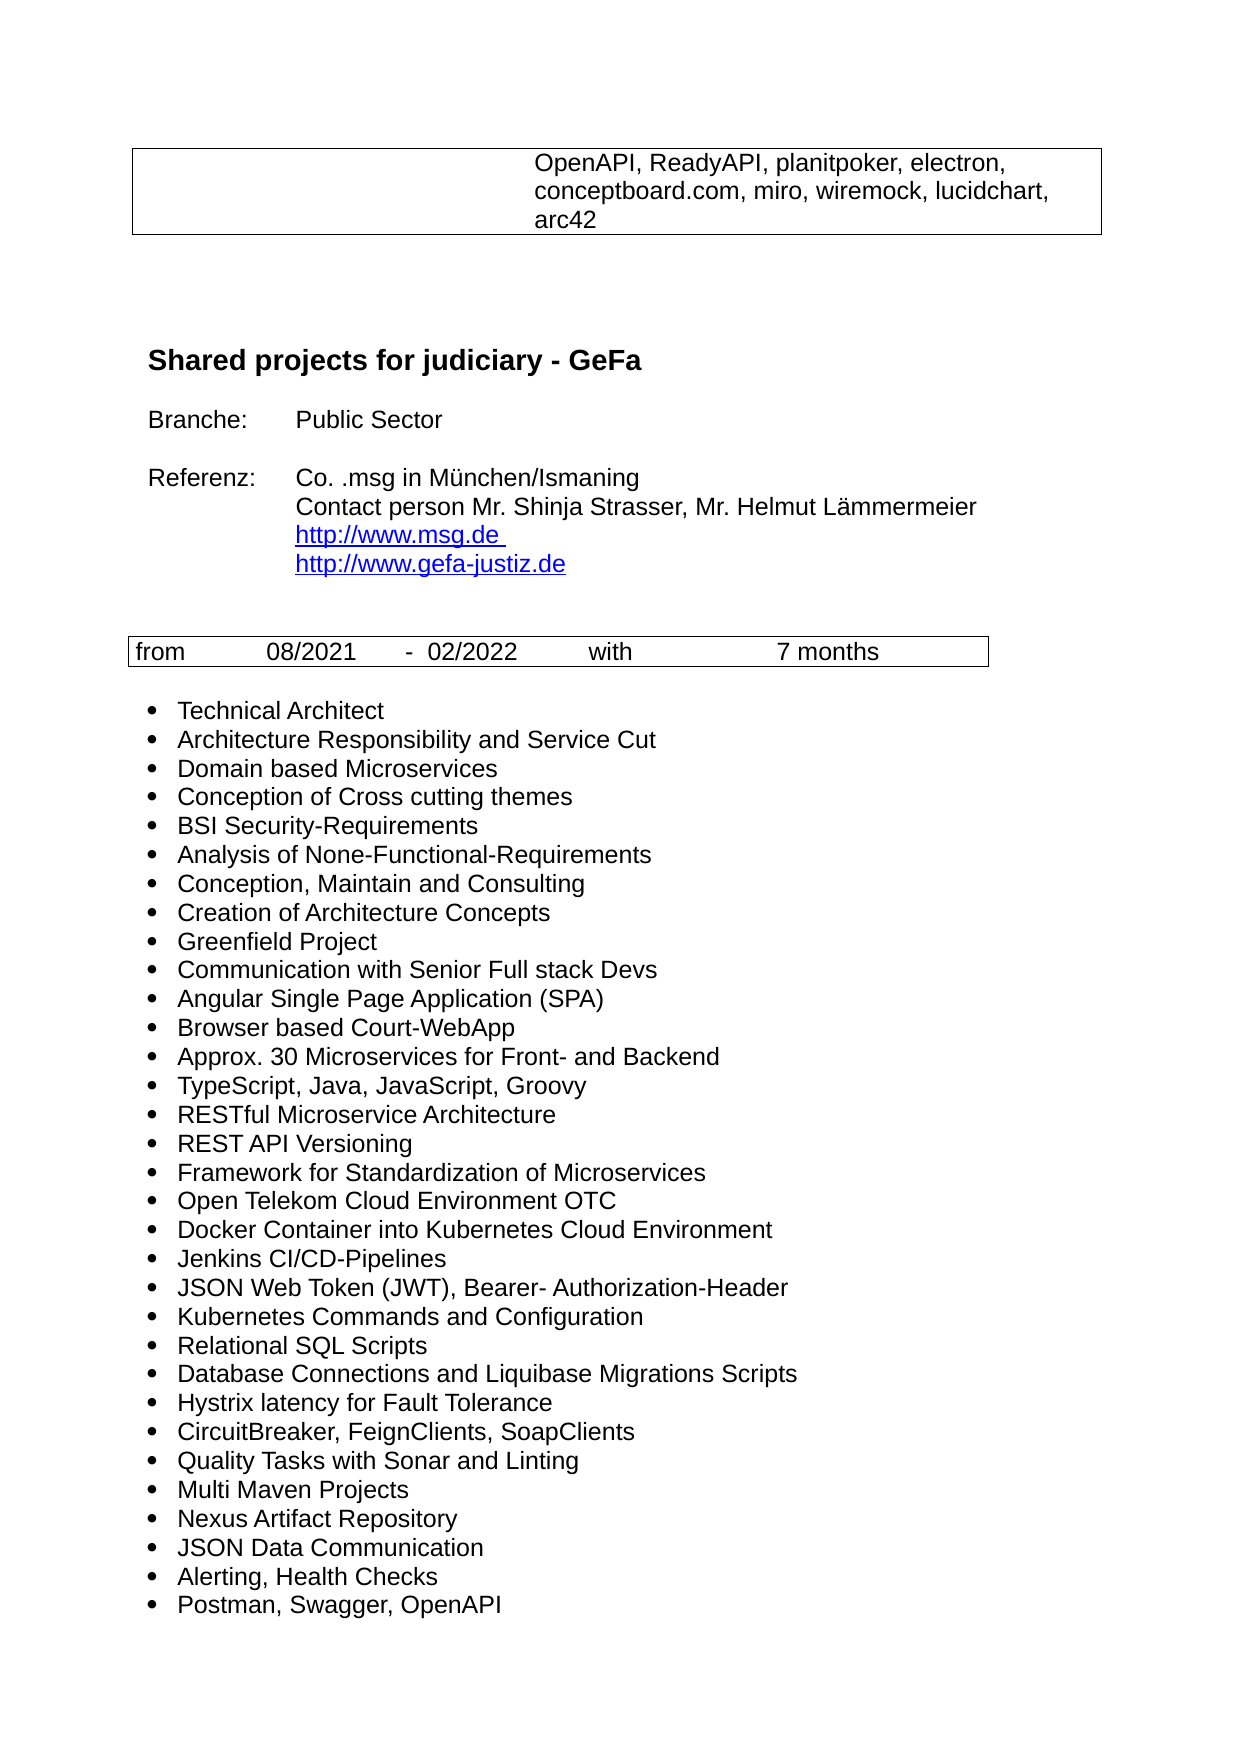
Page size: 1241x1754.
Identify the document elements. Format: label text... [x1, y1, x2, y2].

list Analysis of None-Functional-Requirements [148, 840, 1104, 869]
list Alerting, Health Checks [148, 1561, 1104, 1590]
list Creation of Architecture Concepts [148, 898, 1104, 927]
list Nexus Artifact Repository [148, 1504, 1104, 1533]
text Referenz: Co. .msg in München/Ismaning [148, 463, 1104, 492]
subtitle Shared projects for judiciary - GeFa [148, 343, 1104, 377]
list Technical Architect [148, 696, 1104, 725]
table_header from [129, 637, 259, 666]
table_cell [297, 149, 531, 234]
list Greenfield Project [148, 927, 1104, 956]
list Kubernetes Commands and Configuration [148, 1302, 1104, 1331]
list CircuitBreaker, FeignClients, SoapClients [148, 1417, 1104, 1446]
text Contact person Mr. Shinja Strasser, Mr. Helmut Lämmermeier [148, 492, 1104, 521]
list Quality Tasks with Sonar and Linting [148, 1446, 1104, 1475]
text http://www.gefa-justiz.de [221, 549, 1104, 578]
table_cell [133, 149, 297, 234]
list Approx. 30 Microservices for Front- and Backend [148, 1042, 1104, 1071]
list Angular Single Page Application (SPA) [148, 984, 1104, 1013]
table_header 7 months [762, 637, 988, 666]
table_header - [398, 637, 420, 666]
table_header 02/2022 [420, 637, 581, 666]
list Jenkins CI/CD-Pipelines [148, 1244, 1104, 1273]
list Database Connections and Liquibase Migrations Scripts [148, 1359, 1104, 1388]
list RESTful Microservice Architecture [148, 1100, 1104, 1129]
list Open Telekom Cloud Environment OTC [148, 1186, 1104, 1215]
list Relational SQL Scripts [148, 1331, 1104, 1359]
list JSON Web Token (JWT), Bearer- Authorization-Header [148, 1273, 1104, 1302]
text Branche: Public Sector [148, 406, 1104, 434]
list Architecture Responsibility and Service Cut [148, 725, 1104, 753]
table_header with [581, 637, 762, 666]
table_cell OpenAPI, ReadyAPI, planitpoker, electron, conceptboard.com, miro, wiremock, lucidchart, arc42 [531, 149, 1101, 234]
list Postman, Swagger, OpenAPI [148, 1590, 1104, 1619]
list TypeScript, Java, JavaScript, Groovy [148, 1071, 1104, 1100]
list REST API Versioning [148, 1129, 1104, 1157]
list Framework for Standardization of Microservices [148, 1157, 1104, 1186]
list JSON Data Communication [148, 1533, 1104, 1561]
list Conception, Maintain and Consulting [148, 869, 1104, 898]
list Communication with Senior Full stack Devs [148, 956, 1104, 984]
list Domain based Microservices [148, 753, 1104, 782]
list Multi Maven Projects [148, 1475, 1104, 1504]
table_header 08/2021 [259, 637, 398, 666]
text http://www.msg.de [221, 521, 1104, 549]
list Hystrix latency for Fault Tolerance [148, 1388, 1104, 1417]
list Docker Container into Kubernetes Cloud Environment [148, 1215, 1104, 1244]
list Conception of Cross cutting themes [148, 782, 1104, 811]
list Browser based Court-WebApp [148, 1013, 1104, 1042]
list BSI Security-Requirements [148, 811, 1104, 840]
